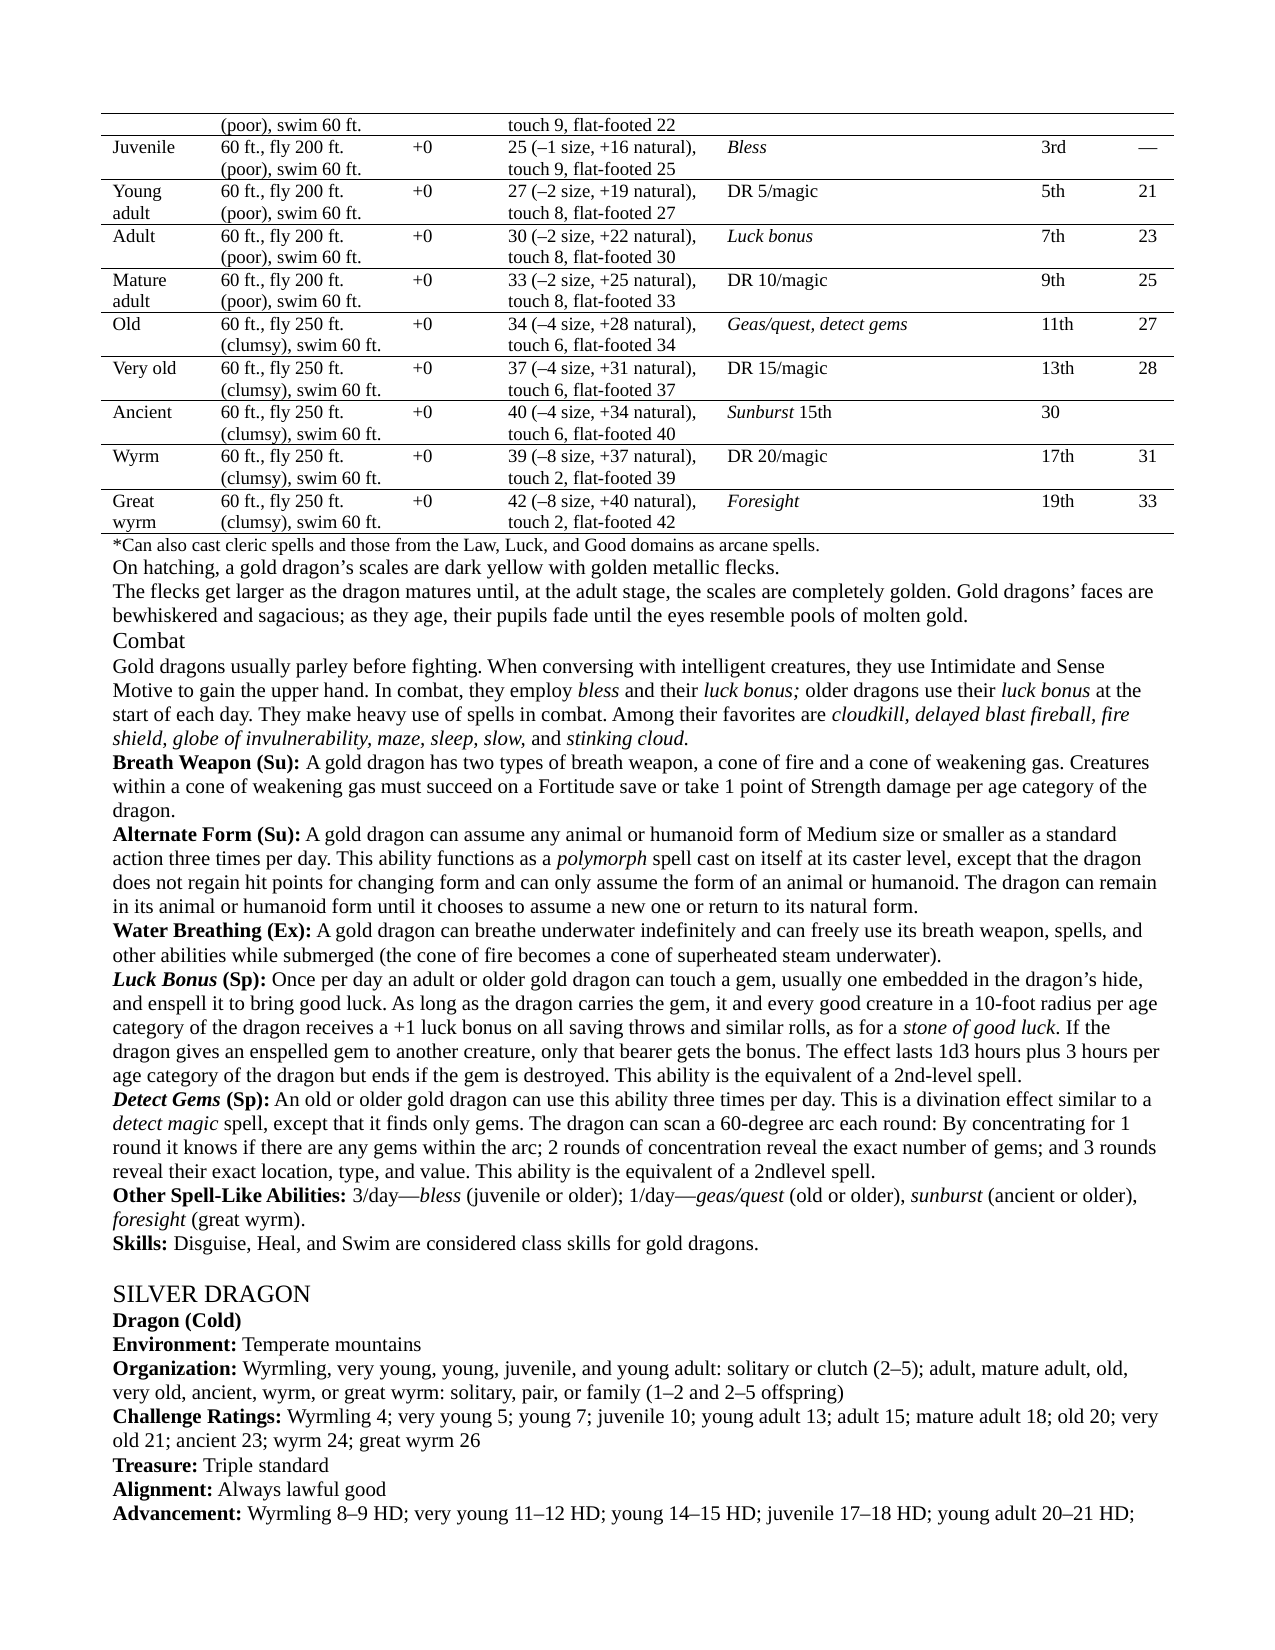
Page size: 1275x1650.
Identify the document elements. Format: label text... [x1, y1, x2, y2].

table_cell 25 [1127, 269, 1174, 312]
table_cell +0 [401, 136, 497, 179]
table_cell 7th [1030, 225, 1127, 268]
table_cell 33 [1127, 490, 1174, 533]
table_cell Foresight [716, 490, 1030, 533]
text Breath Weapon (Su): A gold dragon has two types of breath weapon, a cone of fire and a cone of weakening gas. Creatures within a cone of weakening gas must succeed on a Fortitude save or take 1 point of Strength damage per age category of the dragon. [112, 750, 1162, 822]
table_cell 30 (–2 size, +22 natural), touch 8, flat-footed 30 [497, 225, 716, 268]
table_cell 42 (–8 size, +40 natural), touch 2, flat-footed 42 [497, 490, 716, 533]
table_cell *Can also cast cleric spells and those from the Law, Luck, and Good domains as arcane spells. [101, 534, 1174, 555]
table_cell 25 (–1 size, +16 natural), touch 9, flat-footed 25 [497, 136, 716, 179]
table_cell 40 (–4 size, +34 natural), touch 6, flat-footed 40 [497, 401, 716, 444]
table_cell 37 (–4 size, +31 natural), touch 6, flat-footed 37 [497, 357, 716, 400]
table_cell 30 [1030, 401, 1127, 444]
text Advancement: Wyrmling 8–9 HD; very young 11–12 HD; young 14–15 HD; juvenile 17–18 HD; young adult 20–21 HD; [112, 1501, 1162, 1525]
table_cell Wyrm [101, 445, 209, 488]
table_cell DR 5/magic [716, 180, 1030, 223]
table_cell 60 ft., fly 200 ft. (poor), swim 60 ft. [209, 136, 401, 179]
table_cell touch 9, flat-footed 22 [497, 114, 716, 135]
table_cell +0 [401, 490, 497, 533]
table_cell (poor), swim 60 ft. [209, 114, 401, 135]
table_cell 3rd [1030, 136, 1127, 179]
table_cell Great wyrm [101, 490, 209, 533]
table_cell 60 ft., fly 200 ft. (poor), swim 60 ft. [209, 269, 401, 312]
text On hatching, a gold dragon’s scales are dark yellow with golden metallic flecks. [112, 555, 1162, 579]
table_cell 5th [1030, 180, 1127, 223]
text Luck Bonus (Sp): Once per day an adult or older gold dragon can touch a gem, usually one embedded in the dragon’s hide, and enspell it to bring good luck. As long as the dragon carries the gem, it and every good creature in a 10-foot radius per age category of the dragon receives a +1 luck bonus on all saving throws and similar rolls, as for a stone of good luck. If the dragon gives an enspelled gem to another creature, only that bearer gets the bonus. The effect lasts 1d3 hours plus 3 hours per age category of the dragon but ends if the gem is destroyed. This ability is the equivalent of a 2nd-level spell. [112, 967, 1162, 1087]
text Alignment: Always lawful good [112, 1477, 1162, 1501]
table_cell 28 [1127, 357, 1174, 400]
table_cell 11th [1030, 313, 1127, 356]
text SILVER DRAGON [112, 1279, 1162, 1308]
table_cell Mature adult [101, 269, 209, 312]
table_cell +0 [401, 445, 497, 488]
table_cell 33 (–2 size, +25 natural), touch 8, flat-footed 33 [497, 269, 716, 312]
table_cell 9th [1030, 269, 1127, 312]
table_cell 34 (–4 size, +28 natural), touch 6, flat-footed 34 [497, 313, 716, 356]
table_cell Luck bonus [716, 225, 1030, 268]
table_cell 17th [1030, 445, 1127, 488]
text The flecks get larger as the dragon matures until, at the adult stage, the scales are completely golden. Gold dragons’ faces are bewhiskered and sagacious; as they age, their pupils fade until the eyes resemble pools of molten gold. [112, 579, 1162, 627]
table_cell Very old [101, 357, 209, 400]
table_cell [1127, 401, 1174, 444]
table_cell Bless [716, 136, 1030, 179]
table_cell Juvenile [101, 136, 209, 179]
text Water Breathing (Ex): A gold dragon can breathe underwater indefinitely and can freely use its breath weapon, spells, and other abilities while submerged (the cone of fire becomes a cone of superheated steam underwater). [112, 918, 1162, 967]
table_cell [1127, 114, 1174, 135]
table_cell Adult [101, 225, 209, 268]
table_cell [1030, 114, 1127, 135]
text Skills: Disguise, Heal, and Swim are considered class skills for gold dragons. [112, 1231, 1162, 1255]
table_cell +0 [401, 225, 497, 268]
table_cell 60 ft., fly 200 ft. (poor), swim 60 ft. [209, 180, 401, 223]
text Dragon (Cold) [112, 1308, 1162, 1332]
table_cell +0 [401, 357, 497, 400]
text Environment: Temperate mountains [112, 1332, 1162, 1356]
text Organization: Wyrmling, very young, young, juvenile, and young adult: solitary or clutch (2–5); adult, mature adult, old, very old, ancient, wyrm, or great wyrm: solitary, pair, or family (1–2 and 2–5 offspring) [112, 1356, 1162, 1404]
text Other Spell-Like Abilities: 3/day—bless (juvenile or older); 1/day—geas/quest (old or older), sunburst (ancient or older), foresight (great wyrm). [112, 1183, 1162, 1231]
text Challenge Ratings: Wyrmling 4; very young 5; young 7; juvenile 10; young adult 13; adult 15; mature adult 18; old 20; very old 21; ancient 23; wyrm 24; great wyrm 26 [112, 1404, 1162, 1452]
table_cell 60 ft., fly 200 ft. (poor), swim 60 ft. [209, 225, 401, 268]
table_cell 60 ft., fly 250 ft. (clumsy), swim 60 ft. [209, 357, 401, 400]
table_cell DR 20/magic [716, 445, 1030, 488]
table_cell [716, 114, 1030, 135]
table_cell 19th [1030, 490, 1127, 533]
table_cell 60 ft., fly 250 ft. (clumsy), swim 60 ft. [209, 313, 401, 356]
table_cell DR 15/magic [716, 357, 1030, 400]
table_cell Geas/quest, detect gems [716, 313, 1030, 356]
table_cell Old [101, 313, 209, 356]
table_cell 13th [1030, 357, 1127, 400]
table_cell 23 [1127, 225, 1174, 268]
table_cell +0 [401, 401, 497, 444]
table_cell [401, 114, 497, 135]
table_cell [101, 114, 209, 135]
table_cell +0 [401, 269, 497, 312]
table_cell Sunburst 15th [716, 401, 1030, 444]
table_cell 60 ft., fly 250 ft. (clumsy), swim 60 ft. [209, 445, 401, 488]
table_cell 27 (–2 size, +19 natural), touch 8, flat-footed 27 [497, 180, 716, 223]
table_cell Young adult [101, 180, 209, 223]
table_cell DR 10/magic [716, 269, 1030, 312]
table_cell 60 ft., fly 250 ft. (clumsy), swim 60 ft. [209, 401, 401, 444]
table_cell Ancient [101, 401, 209, 444]
table_cell 27 [1127, 313, 1174, 356]
table_cell +0 [401, 180, 497, 223]
text Treasure: Triple standard [112, 1452, 1162, 1477]
text Detect Gems (Sp): An old or older gold dragon can use this ability three times per day. This is a divination effect similar to a detect magic spell, except that it finds only gems. The dragon can scan a 60-degree arc each round: By concentrating for 1 round it knows if there are any gems within the arc; 2 rounds of concentration reveal the exact number of gems; and 3 rounds reveal their exact location, type, and value. This ability is the equivalent of a 2ndlevel spell. [112, 1087, 1162, 1183]
text Combat [112, 627, 1162, 654]
table_cell 39 (–8 size, +37 natural), touch 2, flat-footed 39 [497, 445, 716, 488]
table_cell 31 [1127, 445, 1174, 488]
table_cell 21 [1127, 180, 1174, 223]
text Gold dragons usually parley before fighting. When conversing with intelligent creatures, they use Intimidate and Sense Motive to gain the upper hand. In combat, they employ bless and their luck bonus; older dragons use their luck bonus at the start of each day. They make heavy use of spells in combat. Among their favorites are cloudkill, delayed blast fireball, fire shield, globe of invulnerability, maze, sleep, slow, and stinking cloud. [112, 654, 1162, 750]
table_cell — [1127, 136, 1174, 179]
table_cell +0 [401, 313, 497, 356]
table_cell 60 ft., fly 250 ft. (clumsy), swim 60 ft. [209, 490, 401, 533]
text Alternate Form (Su): A gold dragon can assume any animal or humanoid form of Medium size or smaller as a standard action three times per day. This ability functions as a polymorph spell cast on itself at its caster level, except that the dragon does not regain hit points for changing form and can only assume the form of an animal or humanoid. The dragon can remain in its animal or humanoid form until it chooses to assume a new one or return to its natural form. [112, 822, 1162, 918]
